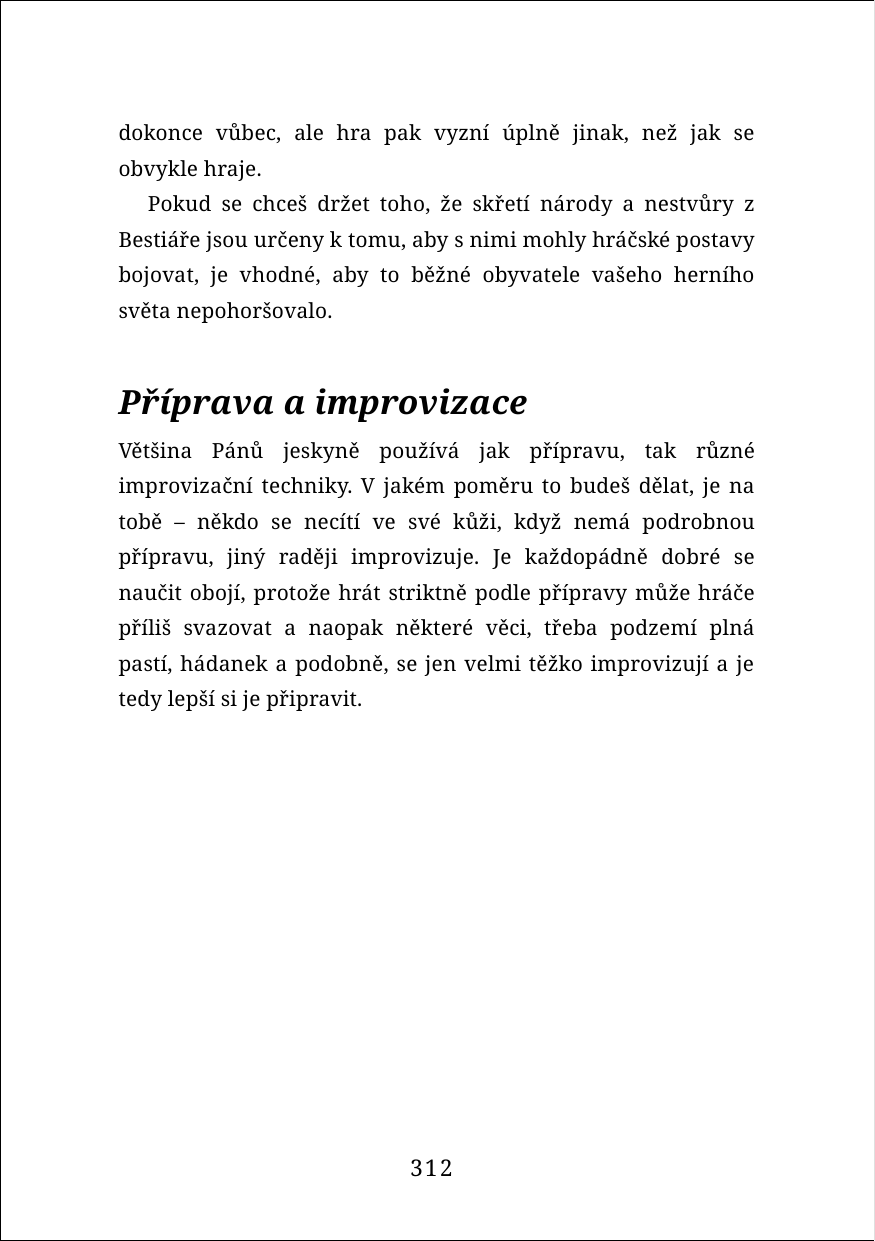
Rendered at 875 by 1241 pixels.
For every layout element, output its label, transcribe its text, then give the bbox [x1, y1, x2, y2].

text dokonce vůbec, ale hra pak vyzní úplně jinak, než jak se obvykle hraje. Pokud se chceš držet toho, že skřetí národy a nestvůry z Bestiáře jsou určeny k tomu, aby s nimi mohly hráčské postavy bojovat, je vhodné, aby to běžné obyvatele vašeho herního světa nepohoršovalo. [118, 118, 756, 324]
text Většina Pánů jeskyně používá jak přípravu, tak různé improvizační techniky. V jakém poměru to budeš dělat, je na tobě – někdo se necítí ve své kůži, když nemá podrobnou přípravu, jiný raději improvizuje. Je každopádně dobré se naučit obojí, protože hrát striktně podle přípravy může hráče příliš svazovat a naopak některé věci, třeba podzemí plná pastí, hádanek a podobně, se jen velmi těžko improvizují a je tedy lepší si je připravit. [118, 436, 756, 713]
subtitle Příprava a improvizace [118, 379, 756, 424]
